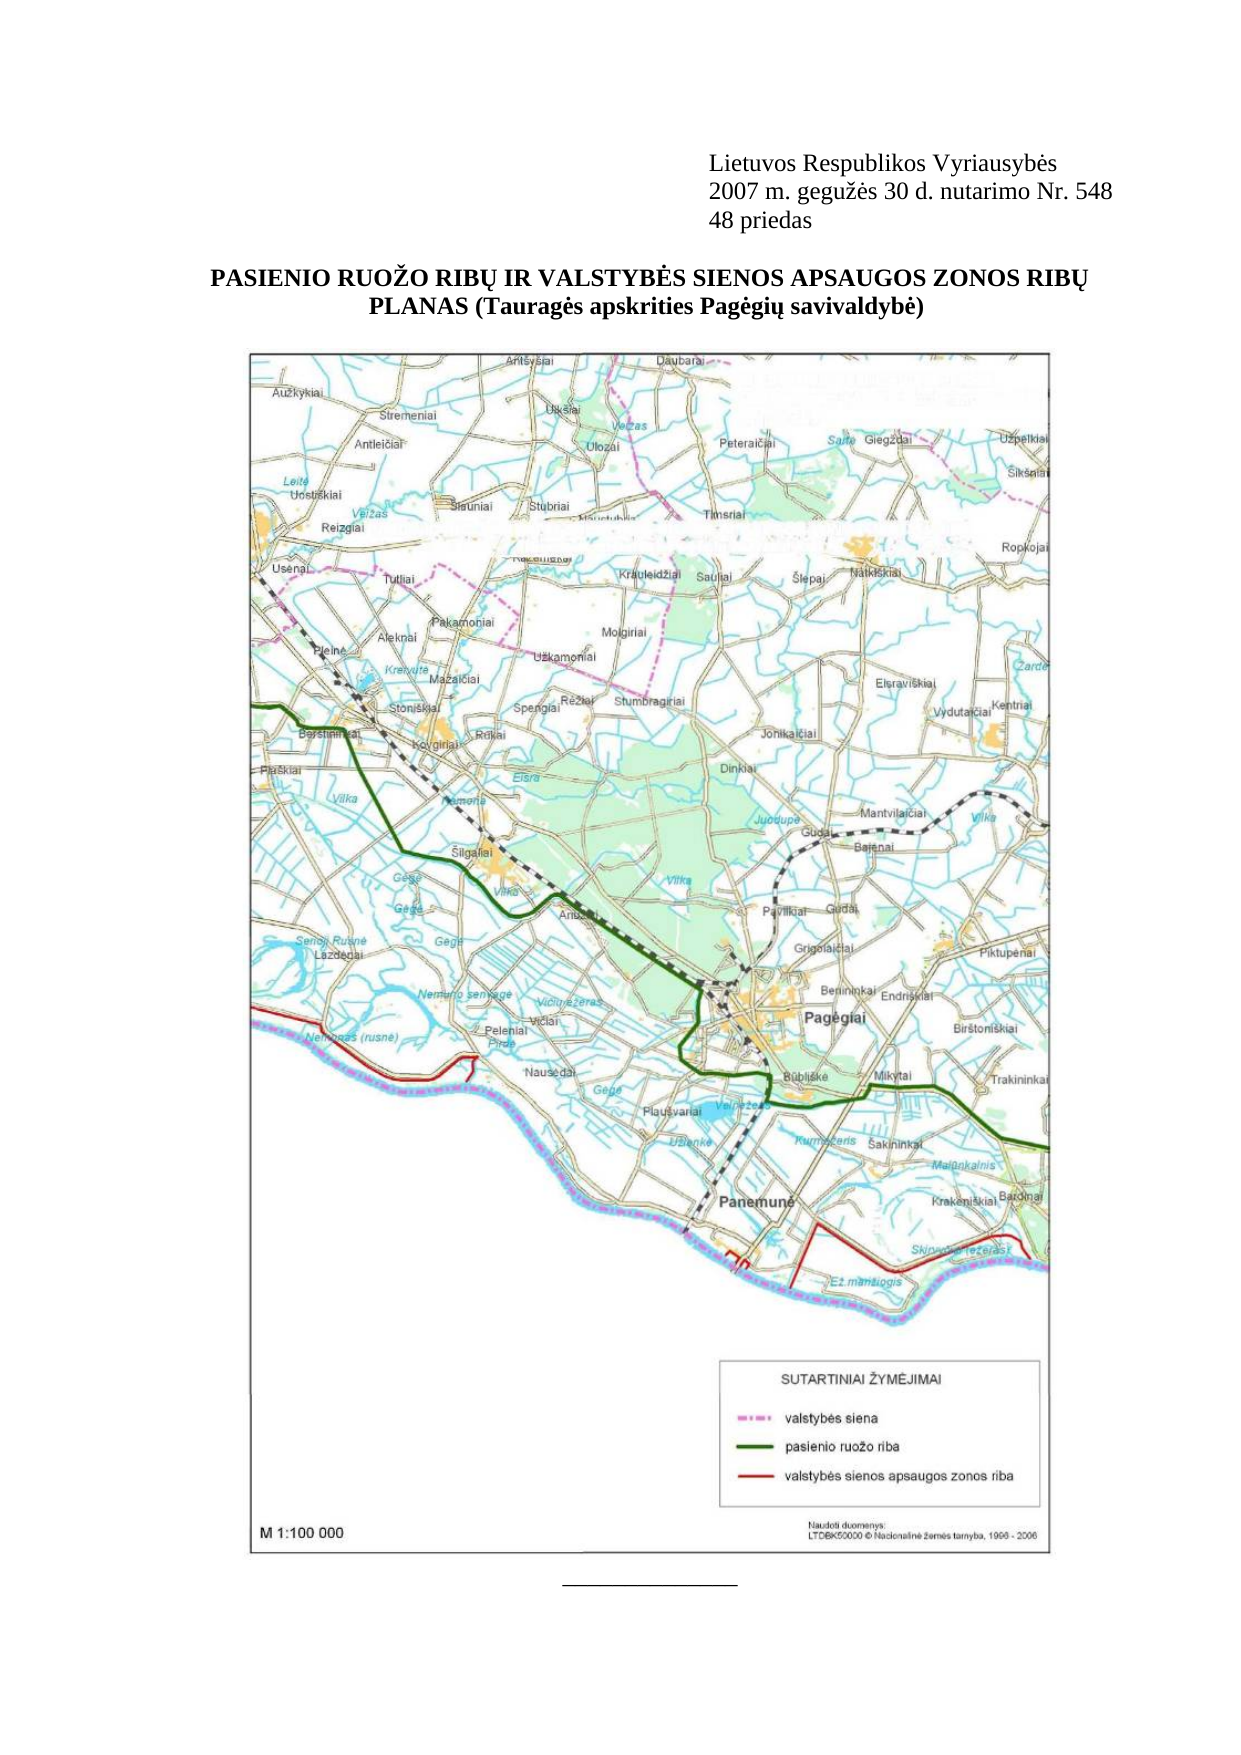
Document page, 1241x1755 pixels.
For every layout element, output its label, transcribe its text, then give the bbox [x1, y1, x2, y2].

text 48 priedas [177, 205, 1122, 234]
text ______________ [177, 1560, 1122, 1588]
text Lietuvos Respublikos Vyriausybės [177, 148, 1122, 176]
text PASIENIO RUOŽO RIBŲ IR VALSTYBĖS SIENOS APSAUGOS ZONOS RIBŲ PLANAS (Tauragės apskrities Pagėgių savivaldybė) [177, 263, 1122, 320]
text 2007 m. gegužės 30 d. nutarimo Nr. 548 [177, 176, 1122, 205]
